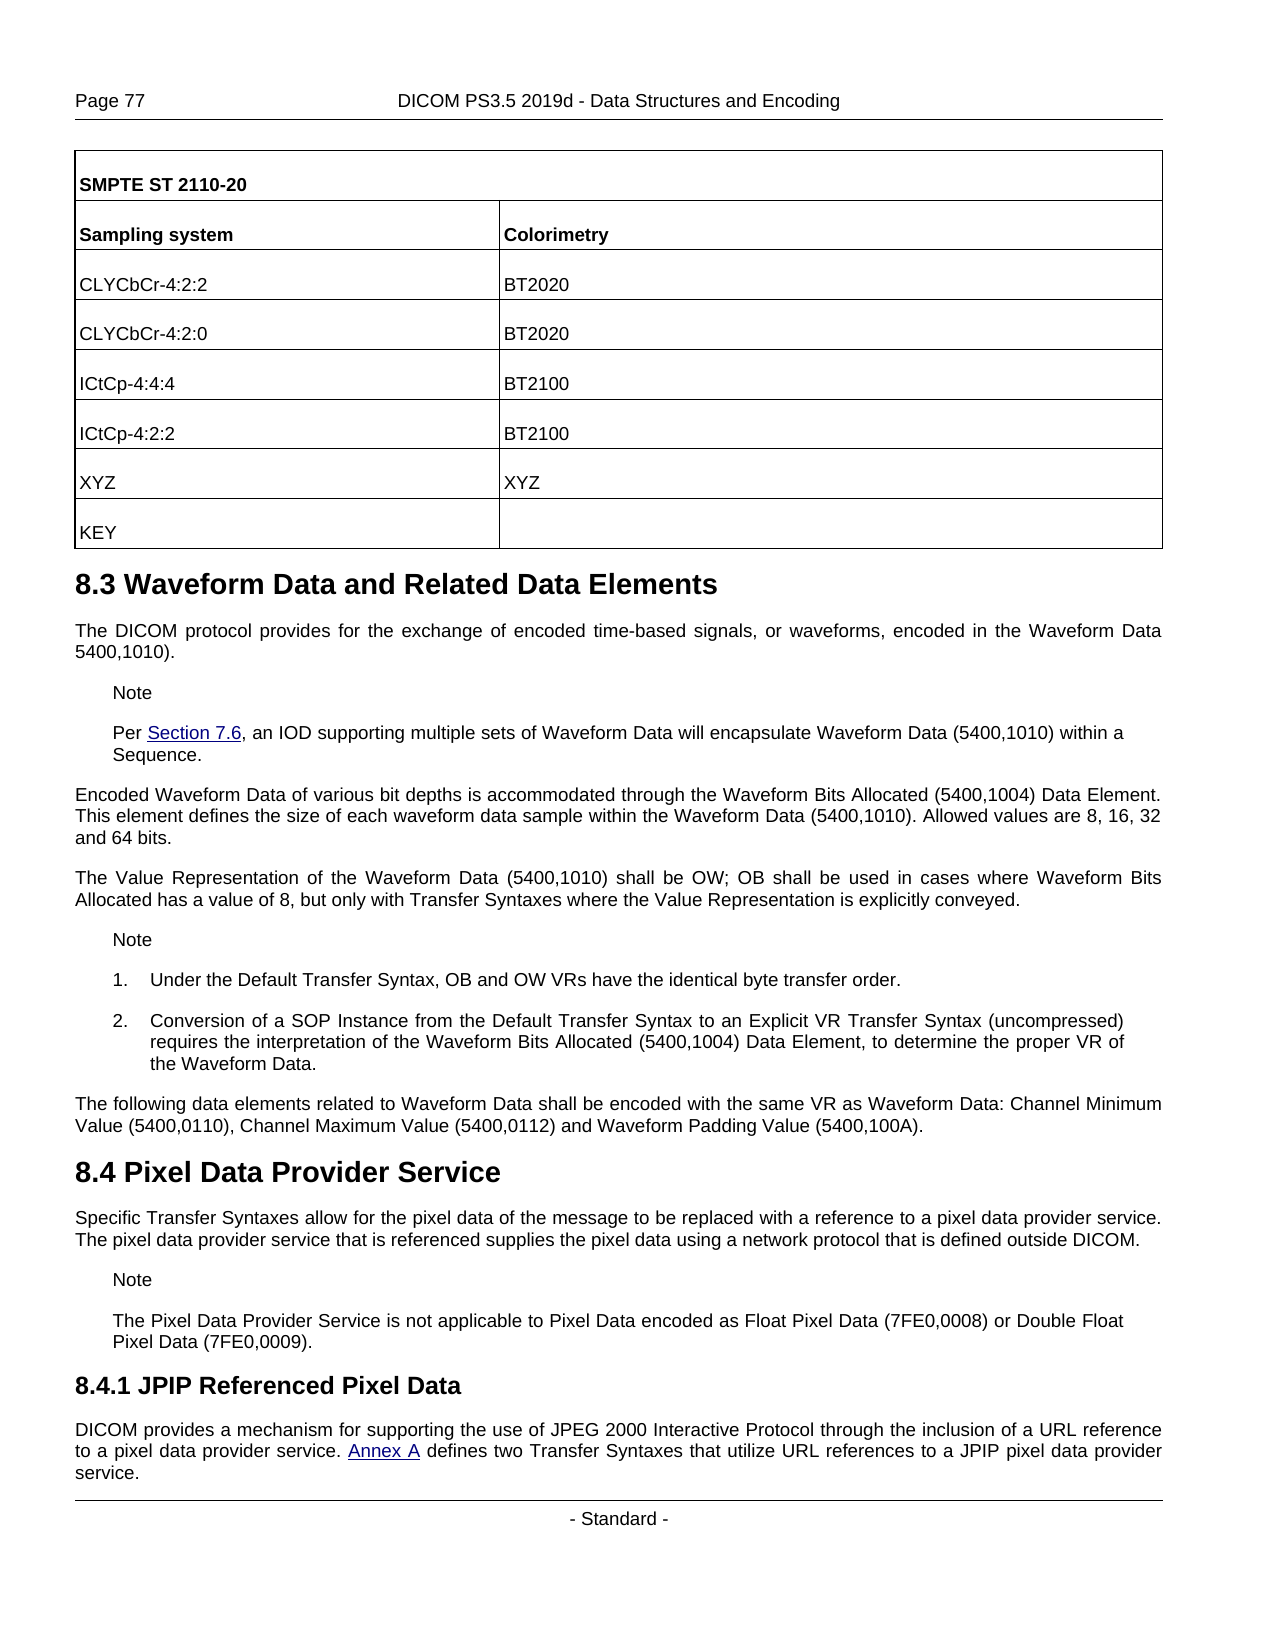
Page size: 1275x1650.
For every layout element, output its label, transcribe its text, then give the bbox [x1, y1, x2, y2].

table_cell BT2100 [500, 350, 1162, 398]
table_cell CLYCbCr-4:2:2 [76, 250, 499, 299]
text Note [112, 681, 1125, 703]
text 2. Conversion of a SOP Instance from the Default Transfer Syntax to an Explicit VR Transfer Syntax (uncompressed) requires the interpretation of the Waveform Bits Allocated (5400,1004) Data Element, to determine the proper VR of the Waveform Data. [112, 1009, 1125, 1074]
table_cell CLYCbCr-4:2:0 [76, 300, 499, 349]
table_cell Colorimetry [500, 201, 1162, 249]
table_cell BT2100 [500, 400, 1162, 448]
table_cell XYZ [500, 449, 1162, 498]
table_cell ICtCp-4:2:2 [76, 400, 499, 448]
text The Value Representation of the Waveform Data (5400,1010) shall be OW; OB shall be used in cases where Waveform Bits Allocated has a value of 8, but only with Transfer Syntaxes where the Value Representation is explicitly conveyed. [75, 867, 1162, 910]
table_cell Sampling system [76, 201, 499, 249]
text 8.4.1 JPIP Referenced Pixel Data [75, 1371, 1162, 1400]
table_cell KEY [76, 499, 499, 547]
text The DICOM protocol provides for the exchange of encoded time-based signals, or waveforms, encoded in the Waveform Data 5400,1010). [75, 619, 1162, 663]
table_cell [500, 499, 1162, 547]
text 1. Under the Default Transfer Syntax, OB and OW VRs have the identical byte transfer order. [112, 969, 1125, 991]
text Specific Transfer Syntaxes allow for the pixel data of the message to be replaced with a reference to a pixel data provider service. The pixel data provider service that is referenced supplies the pixel data using a network protocol that is defined outside DICOM. [75, 1207, 1162, 1250]
text The Pixel Data Provider Service is not applicable to Pixel Data encoded as Float Pixel Data (7FE0,0008) or Double Float Pixel Data (7FE0,0009). [112, 1309, 1125, 1352]
text The following data elements related to Waveform Data shall be encoded with the same VR as Waveform Data: Channel Minimum Value (5400,0110), Channel Maximum Value (5400,0112) and Waveform Padding Value (5400,100A). [75, 1093, 1162, 1136]
text 8.4 Pixel Data Provider Service [75, 1155, 1162, 1188]
table_header SMPTE ST 2110-20 [76, 151, 1162, 200]
text Note [112, 929, 1125, 951]
text Encoded Waveform Data of various bit depths is accommodated through the Waveform Bits Allocated (5400,1004) Data Element. This element defines the size of each waveform data sample within the Waveform Data (5400,1010). Allowed values are 8, 16, 32 and 64 bits. [75, 784, 1162, 848]
table_cell BT2020 [500, 250, 1162, 299]
table_cell XYZ [76, 449, 499, 498]
text DICOM provides a mechanism for supporting the use of JPEG 2000 Interactive Protocol through the inclusion of a URL reference to a pixel data provider service. Annex A defines two Transfer Syntaxes that utilize URL references to a JPIP pixel data provider service. [75, 1419, 1162, 1483]
text 8.3 Waveform Data and Related Data Elements [75, 567, 1162, 601]
text Per Section 7.6, an IOD supporting multiple sets of Waveform Data will encapsulate Waveform Data (5400,1010) within a Sequence. [112, 722, 1125, 765]
table_cell ICtCp-4:4:4 [76, 350, 499, 398]
table_cell BT2020 [500, 300, 1162, 349]
text Note [112, 1269, 1125, 1291]
